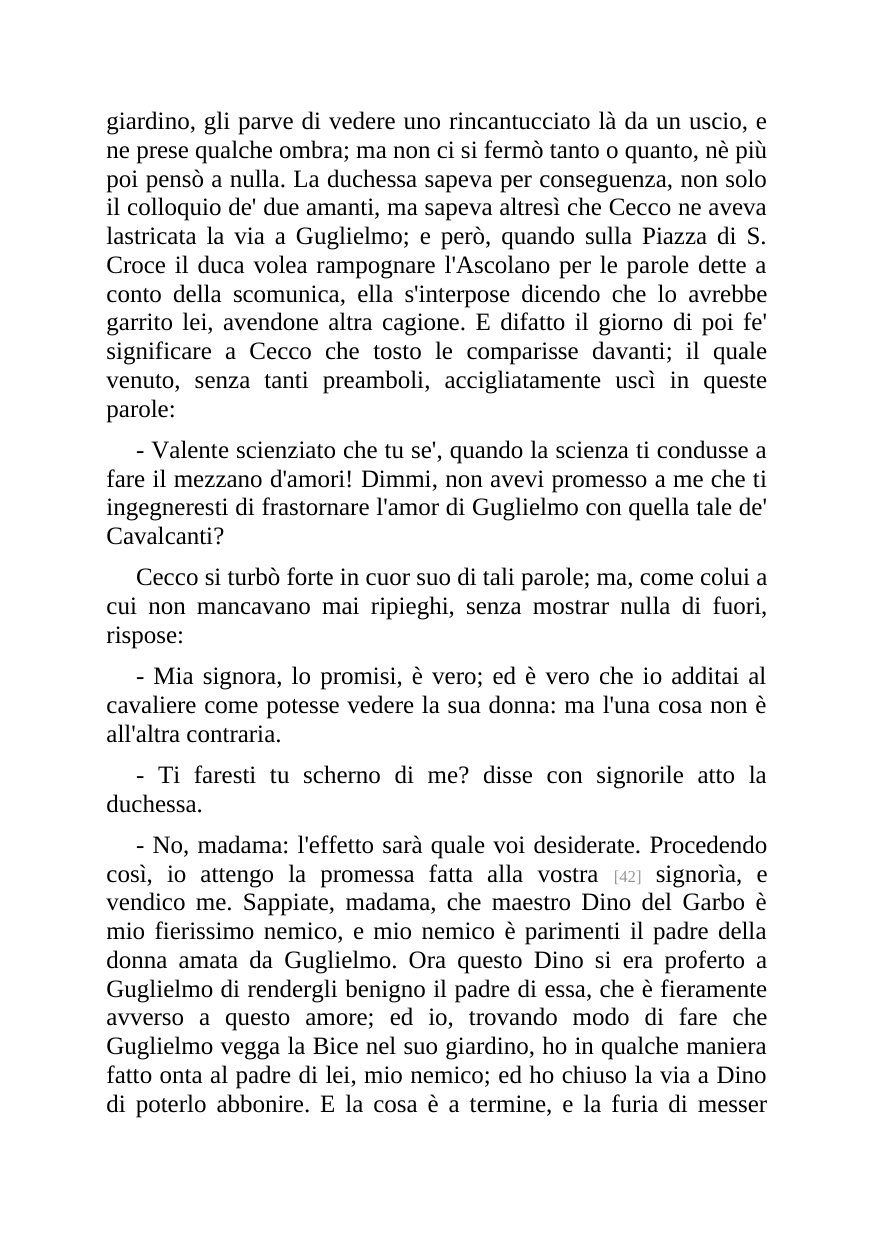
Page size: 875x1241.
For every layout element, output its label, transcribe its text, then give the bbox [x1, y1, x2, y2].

text - No, madama: l'effetto sarà quale voi desiderate. Procedendo così, io attengo la promessa fatta alla vostra [42] signorìa, e vendico me. Sappiate, madama, che maestro Dino del Garbo è mio fierissimo nemico, e mio nemico è parimenti il padre della donna amata da Guglielmo. Ora questo Dino si era proferto a Guglielmo di rendergli benigno il padre di essa, che è fieramente avverso a questo amore; ed io, trovando modo di fare che Guglielmo vegga la Bice nel suo giardino, ho in qualche maniera fatto onta al padre di lei, mio nemico; ed ho chiuso la via a Dino di poterlo abbonire. E la cosa è a termine, e la furia di messer [106, 830, 768, 1117]
text - Mia signora, lo promisi, è vero; ed è vero che io additai al cavaliere come potesse vedere la sua donna: ma l'una cosa non è all'altra contraria. [106, 661, 768, 747]
text - Valente scienziato che tu se', quando la scienza ti condusse a fare il mezzano d'amori! Dimmi, non avevi promesso a me che ti ingegneresti di frastornare l'amor di Guglielmo con quella tale de' Cavalcanti? [106, 435, 768, 550]
text - Ti faresti tu scherno di me? disse con signorile atto la duchessa. [106, 760, 768, 817]
text Cecco si turbò forte in cuor suo di tali parole; ma, come colui a cui non mancavano mai ripieghi, senza mostrar nulla di fuori, rispose: [106, 562, 768, 649]
text giardino, gli parve di vedere uno rincantucciato là da un uscio, e ne prese qualche ombra; ma non ci si fermò tanto o quanto, nè più poi pensò a nulla. La duchessa sapeva per conseguenza, non solo il colloquio de' due amanti, ma sapeva altresì che Cecco ne aveva lastricata la via a Guglielmo; e però, quando sulla Piazza di S. Croce il duca volea rampognare l'Ascolano per le parole dette a conto della scomunica, ella s'interpose dicendo che lo avrebbe garrito lei, avendone altra cagione. E difatto il giorno di poi fe' significare a Cecco che tosto le comparisse davanti; il quale venuto, senza tanti preamboli, accigliatamente uscì in queste parole: [106, 106, 768, 422]
